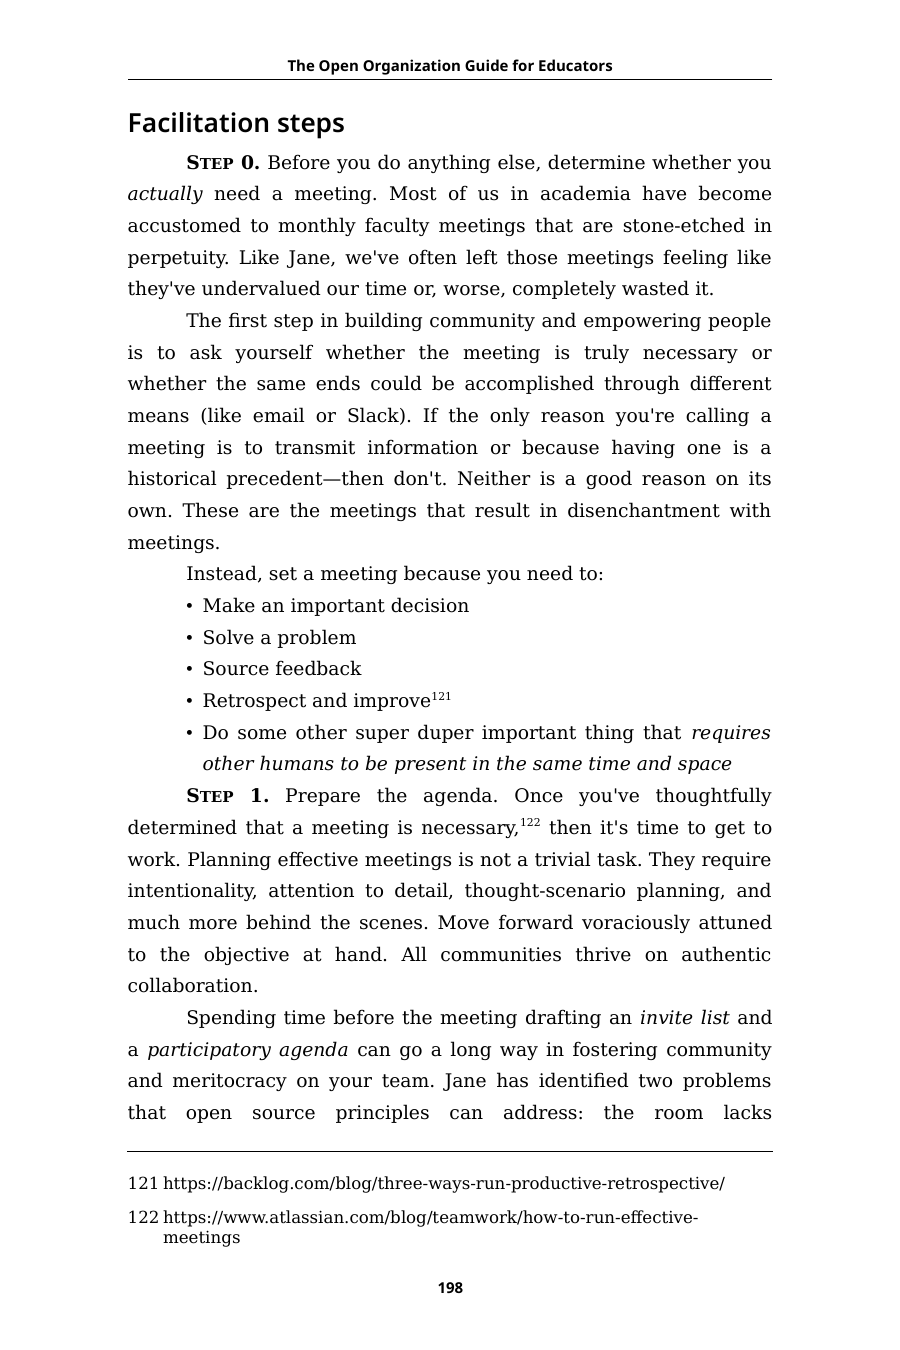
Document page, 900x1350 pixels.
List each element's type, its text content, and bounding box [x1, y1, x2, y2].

subtitle Facilitation steps [127, 109, 772, 139]
text Instead, set a meeting because you need to: [127, 563, 772, 585]
list Make an important decision [186, 595, 772, 617]
list https://backlog.com/blog/three-ways-run-productive-retrospective/ [127, 1174, 772, 1193]
list Retrospect and improve [186, 690, 772, 712]
text Step 1. Prepare the agenda. Once you've thoughtfully determined that a meeting is necessary, then it's time to get to work. Planning effective meetings is not a trivial task. They require intentionality, attention to detail, thought-scenario planning, and much more behind the scenes. Move forward voraciously attuned to the objective at hand. All communities thrive on authentic collaboration. [127, 785, 772, 997]
list Solve a problem [186, 627, 772, 649]
text The first step in building community and empowering people is to ask yourself whether the meeting is truly necessary or whether the same ends could be accomplished through different means (like email or Slack). If the only reason you're calling a meeting is to transmit information or because having one is a historical precedent—then don't. Neither is a good reason on its own. These are the meetings that result in disenchantment with meetings. [127, 310, 772, 554]
text Spending time before the meeting drafting an invite list and a participatory agenda can go a long way in fostering community and meritocracy on your team. Jane has identified two problems that open source principles can address: the room lacks [127, 1007, 772, 1124]
list Source feedback [186, 658, 772, 680]
text Step 0. Before you do anything else, determine whether you actually need a meeting. Most of us in academia have become accustomed to monthly faculty meetings that are stone-etched in perpetuity. Like Jane, we've often left those meetings feeling like they've undervalued our time or, worse, completely wasted it. [127, 152, 772, 300]
text https://www.atlassian.com/blog/teamwork/how-to-run-effective-meetings [127, 1208, 772, 1247]
list Do some other super duper important thing that requires other humans to be present in the same time and space [186, 722, 772, 775]
